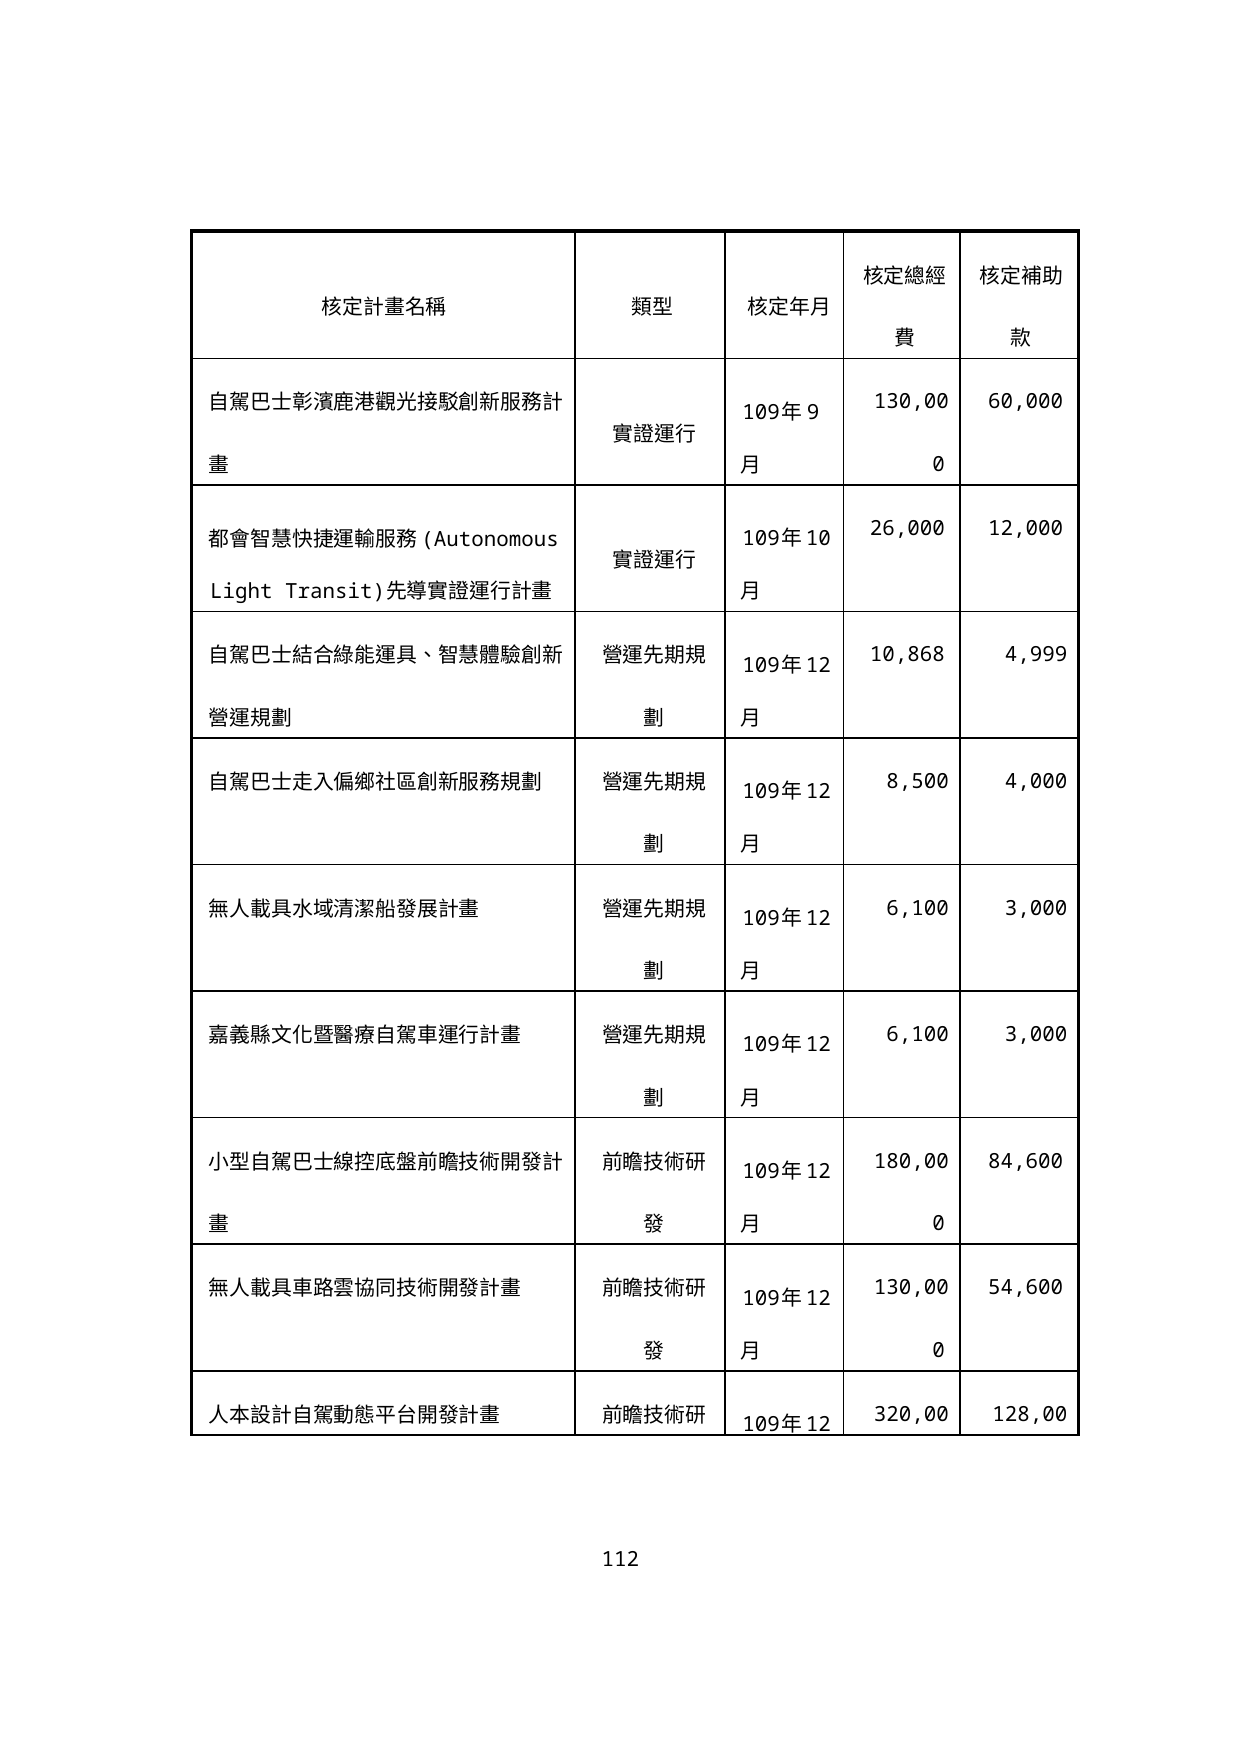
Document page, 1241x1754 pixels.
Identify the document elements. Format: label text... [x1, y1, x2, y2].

table_cell 109年10月 [726, 486, 843, 611]
table_cell 128,00 [961, 1372, 1077, 1434]
table_cell 109年12月 [726, 992, 843, 1117]
table_cell 4,000 [961, 739, 1077, 864]
table_cell 10,868 [844, 612, 959, 737]
table_cell 8,500 [844, 739, 959, 864]
table_header 核定計畫名稱 [193, 233, 574, 357]
table_cell 營運先期規劃 [576, 739, 724, 864]
table_cell 無人載具水域清潔船發展計畫 [193, 865, 574, 990]
table_cell 人本設計自駕動態平台開發計畫 [193, 1372, 574, 1434]
table_header 核定年月 [726, 233, 843, 357]
table_header 核定總經費 [844, 233, 959, 357]
table_cell 營運先期規劃 [576, 865, 724, 990]
table_cell 84,600 [961, 1118, 1077, 1243]
table_cell 6,100 [844, 865, 959, 990]
table_cell 前瞻技術研發 [576, 1118, 724, 1243]
table_cell 都會智慧快捷運輸服務(Autonomous Light Transit)先導實證運行計畫 [193, 486, 574, 611]
table_cell 營運先期規劃 [576, 612, 724, 737]
table_cell 109年12月 [726, 865, 843, 990]
table_cell 180,000 [844, 1118, 959, 1243]
table_cell 109年9月 [726, 359, 843, 484]
table_cell 6,100 [844, 992, 959, 1117]
table_cell 自駕巴士彰濱鹿港觀光接駁創新服務計畫 [193, 359, 574, 484]
table_cell 109年12月 [726, 1245, 843, 1370]
table_cell 無人載具車路雲協同技術開發計畫 [193, 1245, 574, 1370]
table_cell 3,000 [961, 865, 1077, 990]
table_header 類型 [576, 233, 724, 357]
table_cell 26,000 [844, 486, 959, 611]
table_header 核定補助款 [961, 233, 1077, 357]
table_cell 前瞻技術研 [576, 1372, 724, 1434]
table_cell 109年12月 [726, 739, 843, 864]
table_cell 130,000 [844, 1245, 959, 1370]
table_cell 320,00 [844, 1372, 959, 1434]
table_cell 130,000 [844, 359, 959, 484]
table_cell 實證運行 [576, 359, 724, 484]
table_cell 12,000 [961, 486, 1077, 611]
table_cell 4,999 [961, 612, 1077, 737]
table_cell 54,600 [961, 1245, 1077, 1370]
table_cell 前瞻技術研發 [576, 1245, 724, 1370]
table_cell 營運先期規劃 [576, 992, 724, 1117]
table_cell 自駕巴士結合綠能運具、智慧體驗創新營運規劃 [193, 612, 574, 737]
table_cell 嘉義縣文化暨醫療自駕車運行計畫 [193, 992, 574, 1117]
table_cell 實證運行 [576, 486, 724, 611]
table_cell 109年12月 [726, 612, 843, 737]
table_cell 60,000 [961, 359, 1077, 484]
table_cell 小型自駕巴士線控底盤前瞻技術開發計畫 [193, 1118, 574, 1243]
table_cell 109年12 [726, 1372, 843, 1434]
table_cell 3,000 [961, 992, 1077, 1117]
table_cell 109年12月 [726, 1118, 843, 1243]
table_cell 自駕巴士走入偏鄉社區創新服務規劃 [193, 739, 574, 864]
